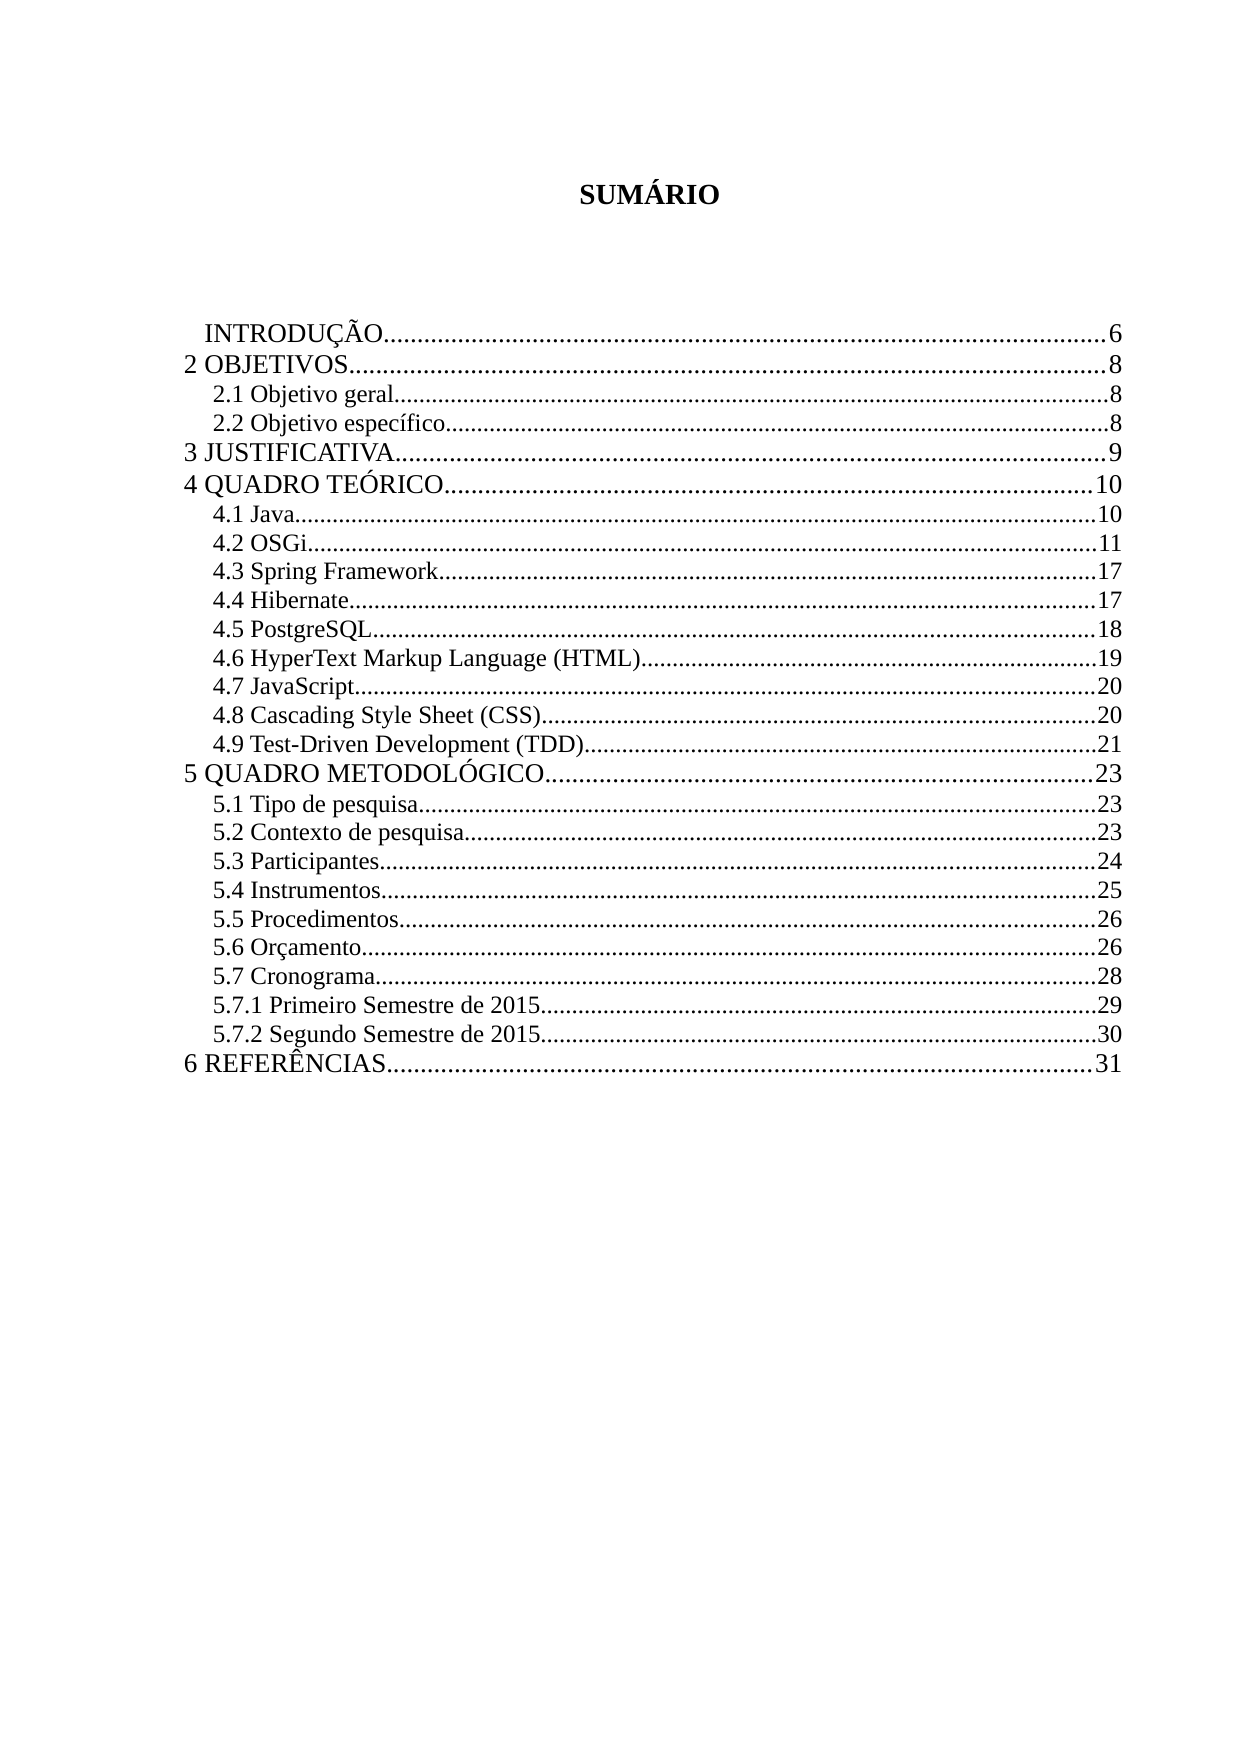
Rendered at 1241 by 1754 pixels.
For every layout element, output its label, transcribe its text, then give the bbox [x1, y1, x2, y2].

text 2.2 Objetivo específico 8 [206, 408, 1122, 437]
text 3 Justificativa 9 [177, 437, 1122, 468]
text 5.3 Participantes 24 [206, 846, 1122, 875]
text 1 INTRODUÇÃO 6 [177, 317, 1122, 348]
text 2 Objetivos 8 [177, 348, 1122, 379]
text 4.3 Spring Framework 17 [206, 556, 1122, 585]
text 5.6 Orçamento 26 [206, 932, 1122, 961]
text 4.8 Cascading Style Sheet (CSS) 20 [206, 700, 1122, 729]
text 5 Quadro metodológico 23 [177, 758, 1122, 789]
text 5.4 Instrumentos 25 [206, 875, 1122, 904]
text 5.2 Contexto de pesquisa 23 [206, 817, 1122, 846]
text 5.7.2 Segundo Semestre de 2015 30 [206, 1019, 1122, 1047]
text 4.7 JavaScript 20 [206, 671, 1122, 700]
text 4.9 Test-Driven Development (TDD) 21 [206, 729, 1122, 758]
text 5.5 Procedimentos 26 [206, 904, 1122, 932]
text 5.7 Cronograma 28 [206, 961, 1122, 990]
text 4 Quadro teórico 10 [177, 468, 1122, 499]
text 5.7.1 Primeiro Semestre de 2015 29 [206, 990, 1122, 1019]
text 5.1 Tipo de pesquisa 23 [206, 789, 1122, 817]
subtitle SUMÁRIO [177, 177, 1122, 211]
text 4.4 Hibernate 17 [206, 585, 1122, 614]
text 4.5 PostgreSQL 18 [206, 614, 1122, 643]
text 4.2 OSGi 11 [206, 528, 1122, 556]
text 4.1 Java 10 [206, 499, 1122, 528]
text 2.1 Objetivo geral 8 [206, 379, 1122, 408]
text 6 Referências 31 [177, 1047, 1122, 1079]
text 4.6 HyperText Markup Language (HTML) 19 [206, 643, 1122, 671]
